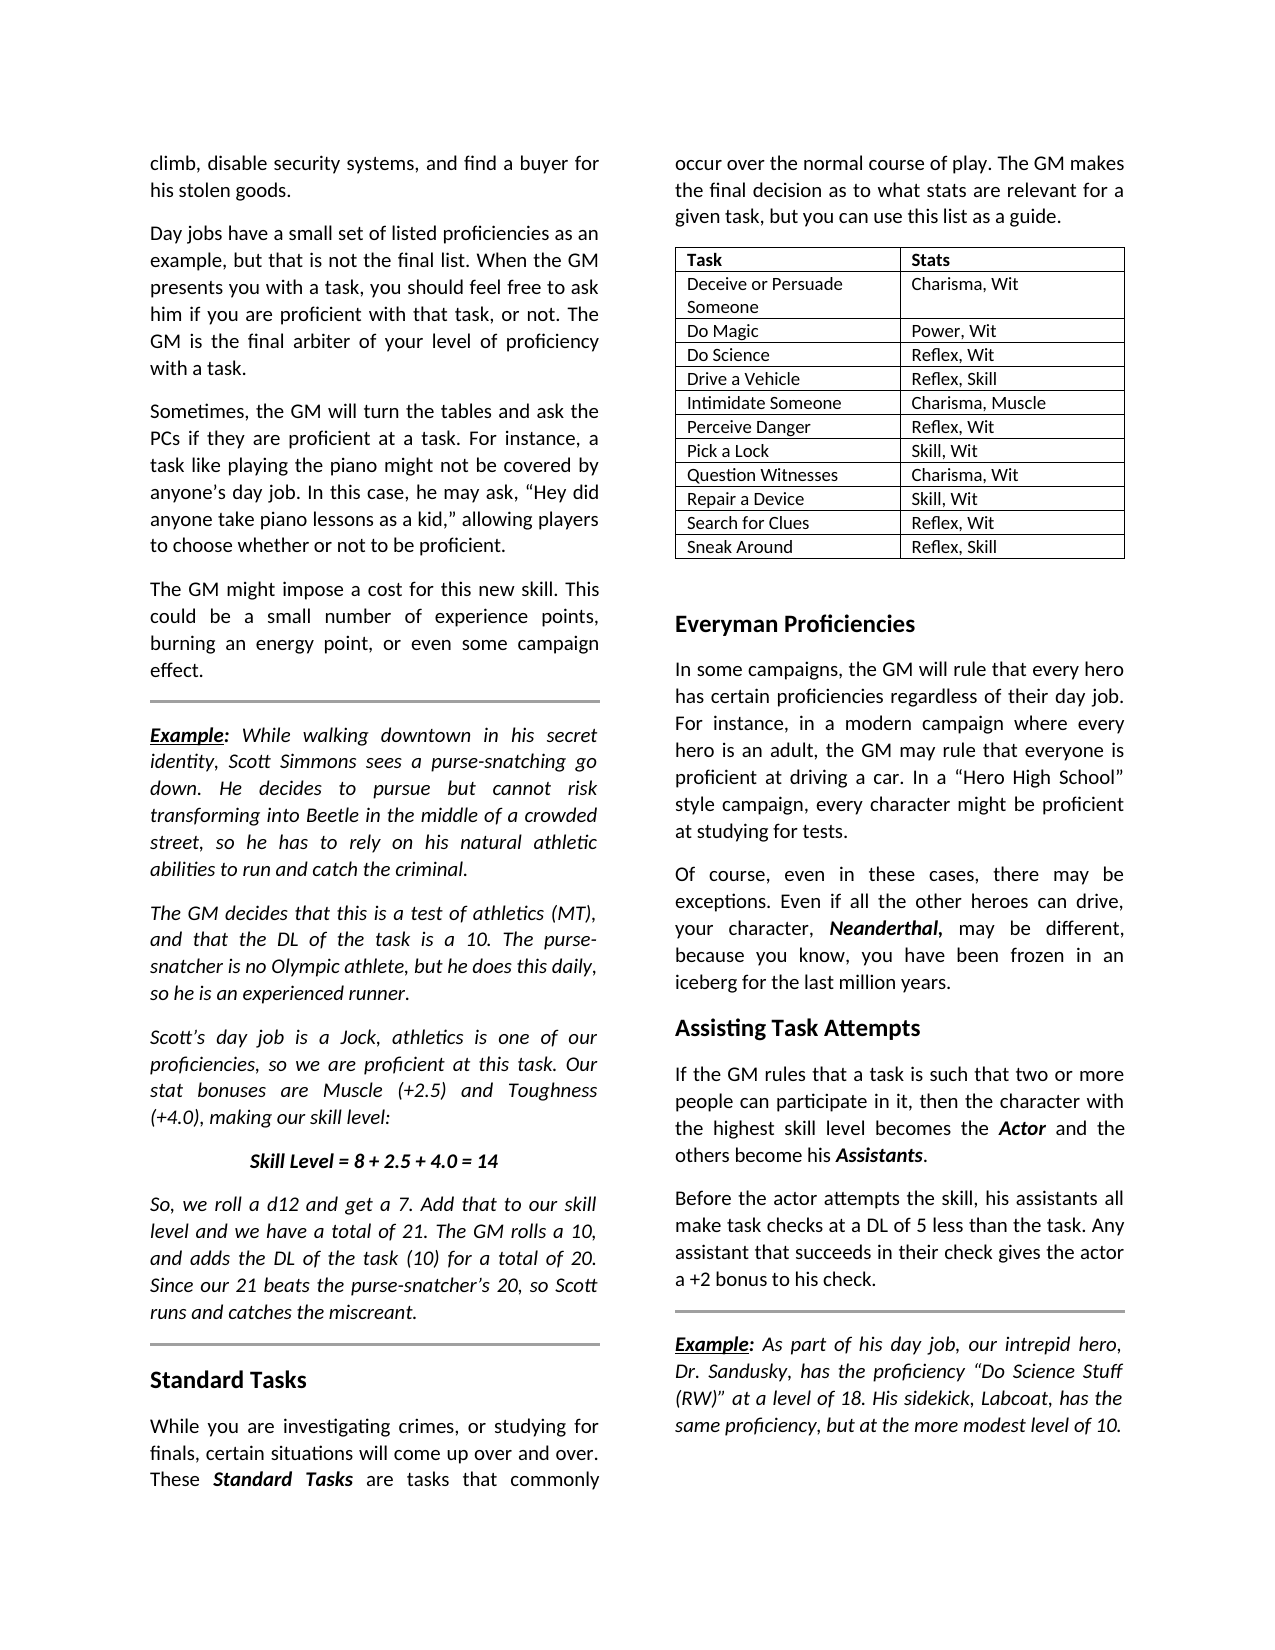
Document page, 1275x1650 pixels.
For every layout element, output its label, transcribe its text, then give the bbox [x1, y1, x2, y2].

text Assisting Task Attempts [675, 1012, 1125, 1043]
table_cell Skill, Wit [901, 439, 1124, 462]
table_cell Do Magic [676, 319, 900, 342]
table_cell Repair a Device [676, 487, 900, 510]
text While you are investigating crimes, or studying for finals, certain situations will come up over and over. These Standard Tasks are tasks that commonly [150, 1413, 600, 1492]
text Example: As part of his day job, our intrepid hero, Dr. Sandusky, has the proficiency “Do Science Stuff (RW)” at a level of 18. His sidekick, Labcoat, has the same proficiency, but at the more modest level of 10. [675, 1331, 1125, 1437]
table_cell Question Witnesses [676, 463, 900, 486]
table_cell Pick a Lock [676, 439, 900, 462]
table_cell Search for Clues [676, 511, 900, 534]
table_header Task [676, 248, 900, 271]
text Skill Level = 8 + 2.5 + 4.0 = 14 [150, 1148, 600, 1173]
table_cell Do Science [676, 343, 900, 366]
text Day jobs have a small set of listed proficiencies as an example, but that is not the final list. When the GM presents you with a task, you should feel free to ask him if you are proficient with that task, or not. The GM is the final arbiter of your level of proficiency with a task. [150, 220, 600, 380]
text occur over the normal course of play. The GM makes the final decision as to what stats are relevant for a given task, but you can use this list as a guide. [675, 150, 1125, 229]
table_cell Reflex, Skill [901, 367, 1124, 390]
table_cell Reflex, Wit [901, 415, 1124, 438]
text Example: While walking downtown in his secret identity, Scott Simmons sees a purse-snatching go down. He decides to pursue but cannot risk transforming into Beetle in the middle of a crowded street, so he has to rely on his natural athletic abilities to run and catch the criminal. [150, 722, 600, 882]
table_cell Intimidate Someone [676, 391, 900, 414]
table_cell Reflex, Skill [901, 535, 1124, 558]
text climb, disable security systems, and find a buyer for his stolen goods. [150, 150, 600, 202]
text Sometimes, the GM will turn the tables and ask the PCs if they are proficient at a task. For instance, a task like playing the piano might not be covered by anyone’s day job. In this case, he may ask, “Hey did anyone take piano lessons as a kid,” allowing players to choose whether or not to be proficient. [150, 398, 600, 558]
text Of course, even in these cases, there may be exceptions. Even if all the other heroes can drive, your character, Neanderthal, may be different, because you know, you have been frozen in an iceberg for the last million years. [675, 861, 1125, 994]
table_cell Sneak Around [676, 535, 900, 558]
text Standard Tasks [150, 1364, 600, 1394]
table_cell Reflex, Wit [901, 343, 1124, 366]
text In some campaigns, the GM will rule that every hero has certain proficiencies regardless of their day job. For instance, in a modern campaign where every hero is an adult, the GM may rule that everyone is proficient at driving a car. In a “Hero High School” style campaign, every character might be proficient at studying for tests. [675, 657, 1125, 843]
table_cell Skill, Wit [901, 487, 1124, 510]
text Before the actor attempts the skill, his assistants all make task checks at a DL of 5 less than the task. Any assistant that succeeds in their check gives the actor a +2 bonus to his check. [675, 1186, 1125, 1292]
table_cell Perceive Danger [676, 415, 900, 438]
text The GM decides that this is a test of athletics (MT), and that the DL of the task is a 10. The purse-snatcher is no Olympic athlete, but he does this daily, so he is an experienced runner. [150, 900, 600, 1006]
table_cell Power, Wit [901, 319, 1124, 342]
table_cell Deceive or Persuade Someone [676, 272, 900, 318]
text The GM might impose a cost for this new skill. This could be a small number of experience points, burning an energy point, or even some campaign effect. [150, 576, 600, 682]
text Scott’s day job is a Jock, athletics is one of our proficiencies, so we are proficient at this task. Our stat bonuses are Muscle (+2.5) and Toughness (+4.0), making our skill level: [150, 1024, 600, 1130]
table_header Stats [901, 248, 1124, 271]
text Everyman Proficiencies [675, 608, 1125, 638]
table_cell Reflex, Wit [901, 511, 1124, 534]
table_cell Charisma, Wit [901, 463, 1124, 486]
text If the GM rules that a task is such that two or more people can participate in it, then the character with the highest skill level becomes the Actor and the others become his Assistants. [675, 1061, 1125, 1167]
text So, we roll a d12 and get a 7. Add that to our skill level and we have a total of 21. The GM rolls a 10, and adds the DL of the task (10) for a total of 20. Since our 21 beats the purse-snatcher’s 20, so Scott runs and catches the miscreant. [150, 1192, 600, 1324]
table_cell Charisma, Muscle [901, 391, 1124, 414]
table_cell Drive a Vehicle [676, 367, 900, 390]
table_cell Charisma, Wit [901, 272, 1124, 318]
